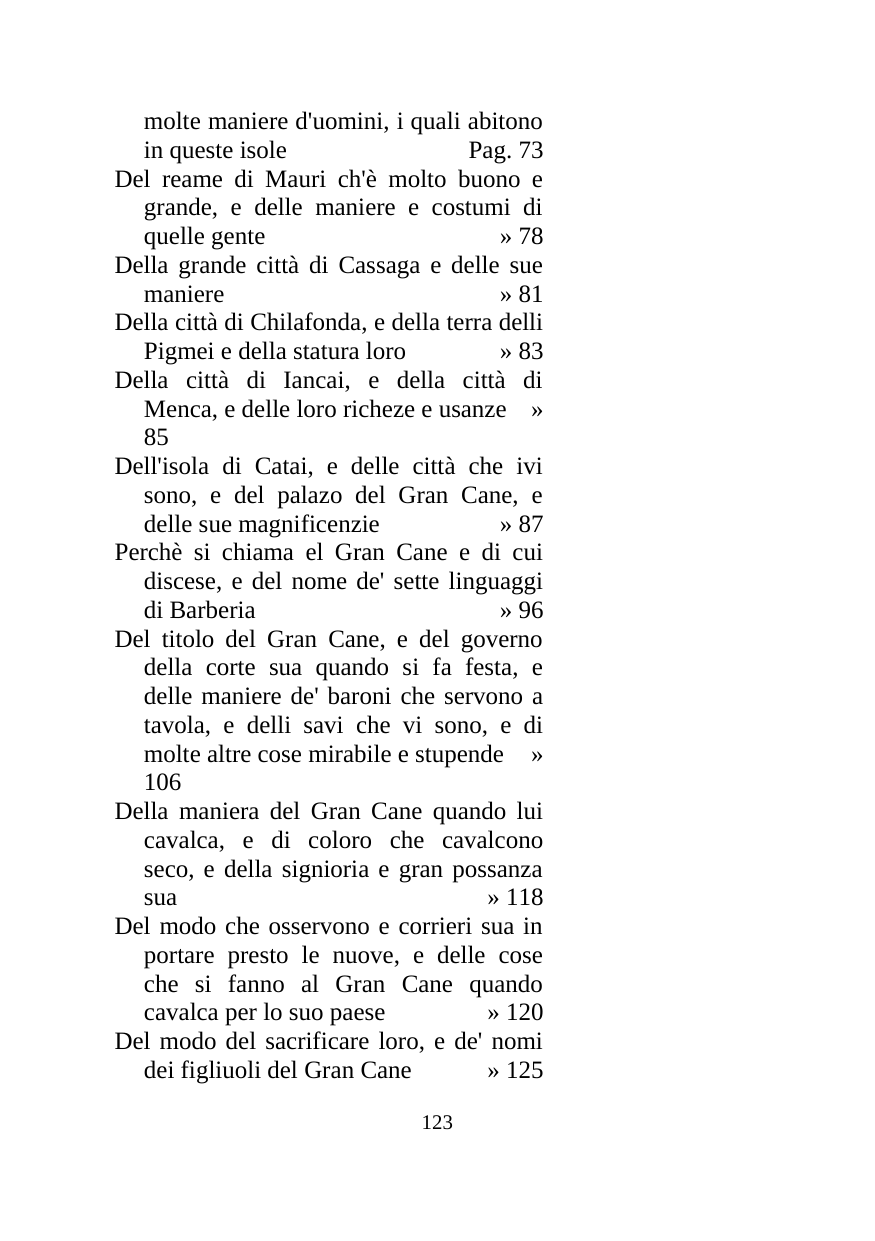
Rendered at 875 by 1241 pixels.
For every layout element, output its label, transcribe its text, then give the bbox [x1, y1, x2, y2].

text molte maniere d'uomini, i quali abitono in queste isole Pag. 73 [114, 106, 543, 164]
text Del reame di Mauri ch'è molto buono e grande, e delle maniere e costumi di quelle gente » 78 [114, 164, 543, 250]
text Della città di Chilafonda, e della terra delli Pigmei e della statura loro » 83 [114, 307, 543, 365]
text Della grande città di Cassaga e delle sue maniere » 81 [114, 250, 543, 307]
text Del titolo del Gran Cane, e del governo della corte sua quando si fa festa, e delle maniere de' baroni che servono a tavola, e delli savi che vi sono, e di molte altre cose mirabile e stupende » 106 [114, 624, 543, 796]
text Perchè si chiama el Gran Cane e di cui discese, e del nome de' sette linguaggi di Barberia » 96 [114, 537, 543, 624]
text Del modo che osservono e corrieri sua in portare presto le nuove, e delle cose che si fanno al Gran Cane quando cavalca per lo suo paese » 120 [114, 911, 543, 1026]
text Della città di Iancai, e della città di Menca, e delle loro richeze e usanze » 85 [114, 365, 543, 451]
text Della maniera del Gran Cane quando lui cavalca, e di coloro che cavalcono seco, e della signioria e gran possanza sua » 118 [114, 796, 543, 911]
text Dell'isola di Catai, e delle città che ivi sono, e del palazo del Gran Cane, e delle sue magnificenzie » 87 [114, 451, 543, 537]
text Del modo del sacrificare loro, e de' nomi dei figliuoli del Gran Cane » 125 [114, 1026, 543, 1084]
